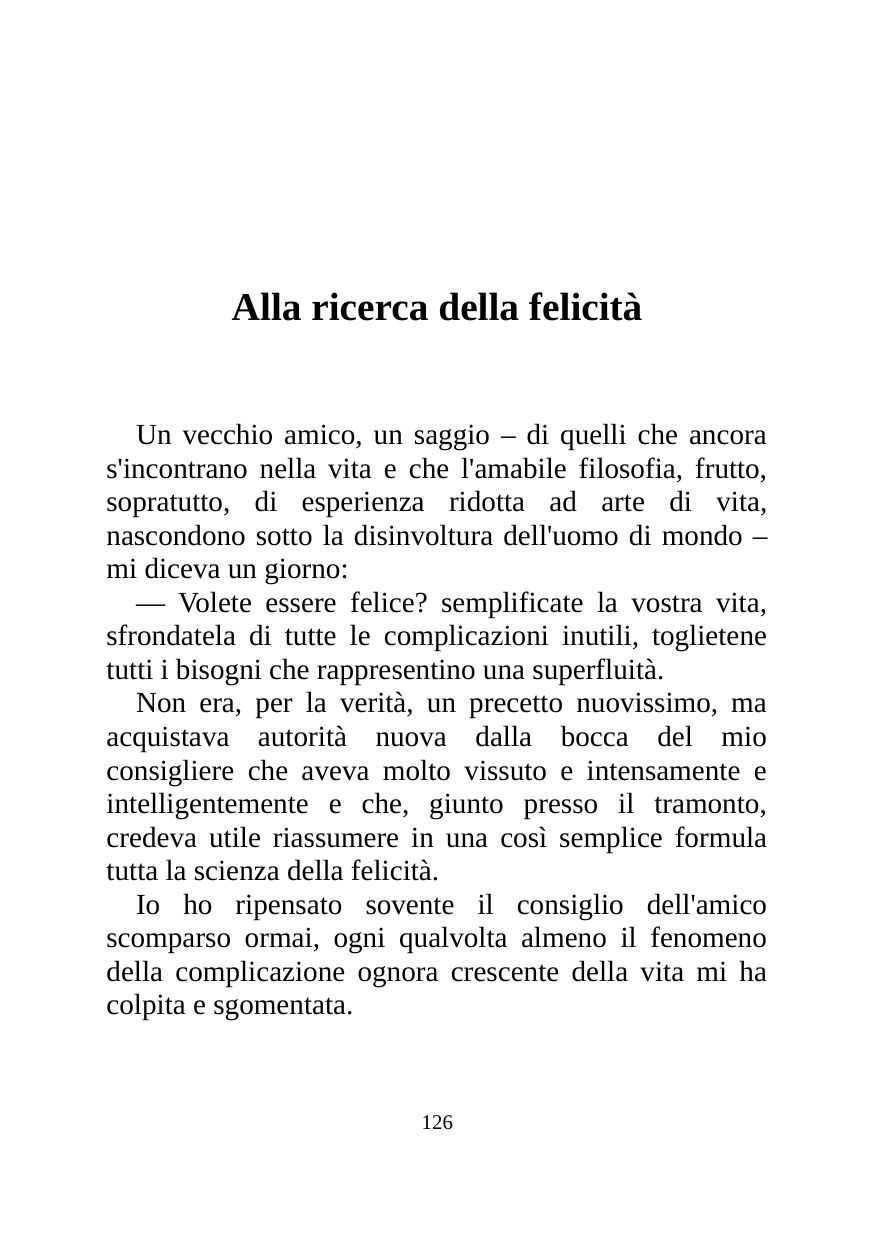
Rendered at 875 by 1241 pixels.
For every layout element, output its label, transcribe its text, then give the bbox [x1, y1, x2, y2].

text Non era, per la verità, un precetto nuovissimo, ma acquistava autorità nuova dalla bocca del mio consigliere che aveva molto vissuto e intensamente e intelligentemente e che, giunto presso il tramonto, credeva utile riassumere in una così semplice formula tutta la scienza della felicità. [106, 686, 768, 887]
text Io ho ripensato sovente il consiglio dell'amico scomparso ormai, ogni qualvolta almeno il fenomeno della complicazione ognora crescente della vita mi ha colpita e sgomentata. [106, 887, 768, 1021]
text Un vecchio amico, un saggio – di quelli che ancora s'incontrano nella vita e che l'amabile filosofia, frutto, sopratutto, di esperienza ridotta ad arte di vita, nascondono sotto la disinvoltura dell'uomo di mondo – mi diceva un giorno: [106, 417, 768, 585]
subtitle Alla ricerca della felicità [106, 283, 768, 329]
text — Volete essere felice? semplificate la vostra vita, sfrondatela di tutte le complicazioni inutili, toglietene tutti i bisogni che rappresentino una superfluità. [106, 585, 768, 686]
